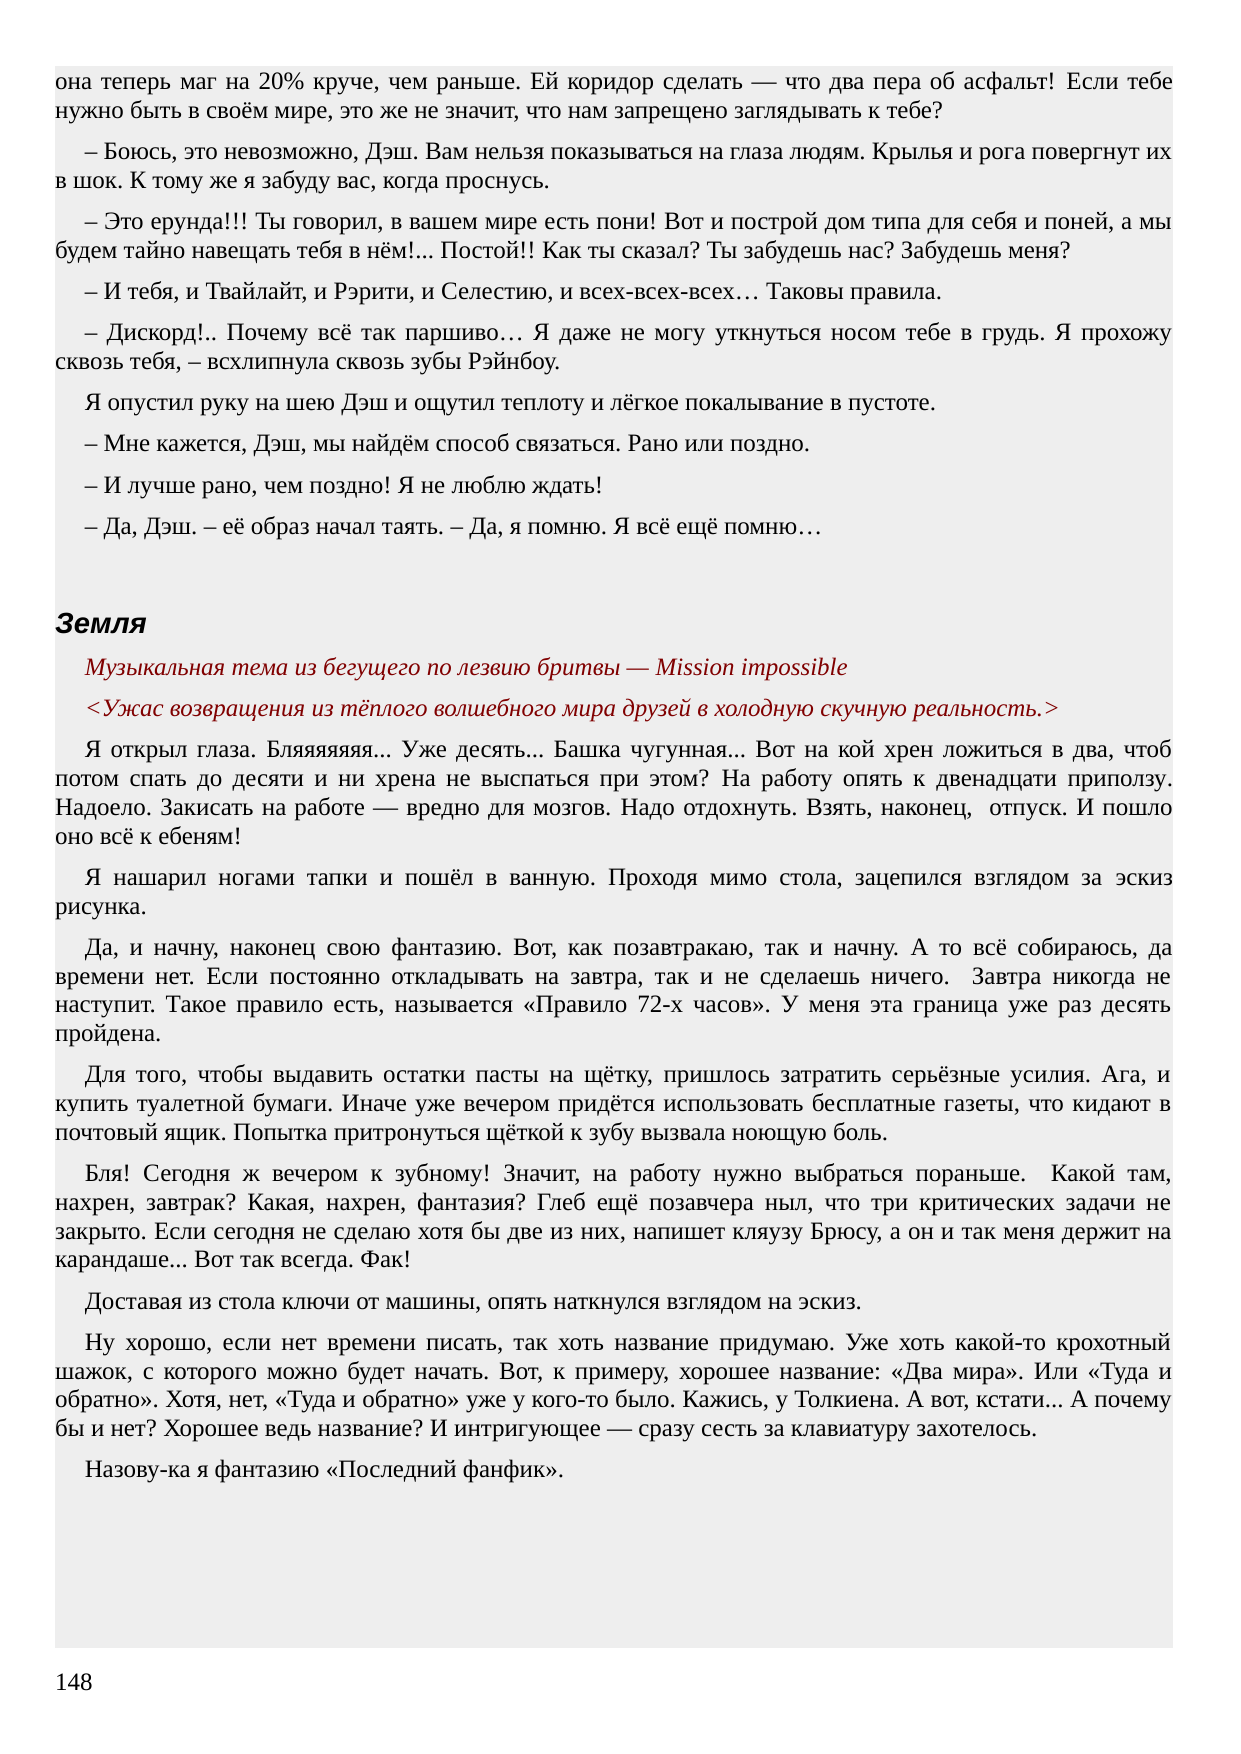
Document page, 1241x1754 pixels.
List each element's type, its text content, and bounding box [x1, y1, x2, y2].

text – Мне кажется, Дэш, мы найдём способ связаться. Рано или поздно. [55, 428, 1173, 457]
text Ну хорошо, если нет времени писать, так хоть название придумаю. Уже хоть какой-то крохотный шажок, с которого можно будет начать. Вот, к примеру, хорошее название: «Два мира». Или «Туда и обратно». Хотя, нет, «Туда и обратно» уже у кого-то было. Кажись, у Толкиена. А вот, кстати... А почему бы и нет? Хорошее ведь название? И интригующее — сразу сесть за клавиатуру захотелось. [55, 1327, 1173, 1442]
text Да, и начну, наконец свою фантазию. Вот, как позавтракаю, так и начну. А то всё собираюсь, да времени нет. Если постоянно откладывать на завтра, так и не сделаешь ничего. Завтра никогда не наступит. Такое правило есть, называется «Правило 72-х часов». У меня эта граница уже раз десять пройдена. [55, 932, 1173, 1047]
text Бля! Сегодня ж вечером к зубному! Значит, на работу нужно выбраться пораньше. Какой там, нахрен, завтрак? Какая, нахрен, фантазия? Глеб ещё позавчера ныл, что три критических задачи не закрыто. Если сегодня не сделаю хотя бы две из них, напишет кляузу Брюсу, а он и так меня держит на карандаше... Вот так всегда. Фак! [55, 1158, 1173, 1273]
text Назову-ка я фантазию «Последний фанфик». [55, 1454, 1173, 1483]
text Для того, чтобы выдавить остатки пасты на щётку, пришлось затратить серьёзные усилия. Ага, и купить туалетной бумаги. Иначе уже вечером придётся использовать бесплатные газеты, что кидают в почтовый ящик. Попытка притронуться щёткой к зубу вызвала ноющую боль. [55, 1059, 1173, 1146]
text – Боюсь, это невозможно, Дэш. Вам нельзя показываться на глаза людям. Крылья и рога повергнут их в шок. К тому же я забуду вас, когда проснусь. [55, 136, 1173, 193]
text – И лучше рано, чем поздно! Я не люблю ждать! [55, 470, 1173, 498]
text <Ужас возвращения из тёплого волшебного мира друзей в холодную скучную реальность.> [55, 693, 1173, 722]
text она теперь маг на 20% круче, чем раньше. Ей коридор сделать — что два пера об асфальт! Если тебе нужно быть в своём мире, это же не значит, что нам запрещено заглядывать к тебе? [55, 66, 1173, 123]
text Я опустил руку на шею Дэш и ощутил теплоту и лёгкое покалывание в пустоте. [55, 387, 1173, 416]
text Доставая из стола ключи от машины, опять наткнулся взглядом на эскиз. [55, 1286, 1173, 1314]
subtitle Земля [55, 606, 1173, 639]
text – Это ерунда!!! Ты говорил, в вашем мире есть пони! Вот и построй дом типа для себя и поней, а мы будем тайно навещать тебя в нём!... Постой!! Как ты сказал? Ты забудешь нас? Забудешь меня? [55, 206, 1173, 263]
text Музыкальная тема из бегущего по лезвию бритвы — Mission impossible [55, 652, 1173, 681]
text – Дискорд!.. Почему всё так паршиво… Я даже не могу уткнуться носом тебе в грудь. Я прохожу сквозь тебя, – всхлипнула сквозь зубы Рэйнбоу. [55, 317, 1173, 375]
text Я нашарил ногами тапки и пошёл в ванную. Проходя мимо стола, зацепился взглядом за эскиз рисунка. [55, 862, 1173, 919]
text – И тебя, и Твайлайт, и Рэрити, и Селестию, и всех-всех-всех… Таковы правила. [55, 276, 1173, 305]
text – Да, Дэш. – её образ начал таять. – Да, я помню. Я всё ещё помню… [55, 511, 1173, 540]
text Я открыл глаза. Бляяяяяяя... Уже десять... Башка чугунная... Вот на кой хрен ложиться в два, чтоб потом спать до десяти и ни хрена не выспаться при этом? На работу опять к двенадцати приползу. Надоело. Закисать на работе — вредно для мозгов. Надо отдохнуть. Взять, наконец, отпуск. И пошло оно всё к ебеням! [55, 734, 1173, 849]
